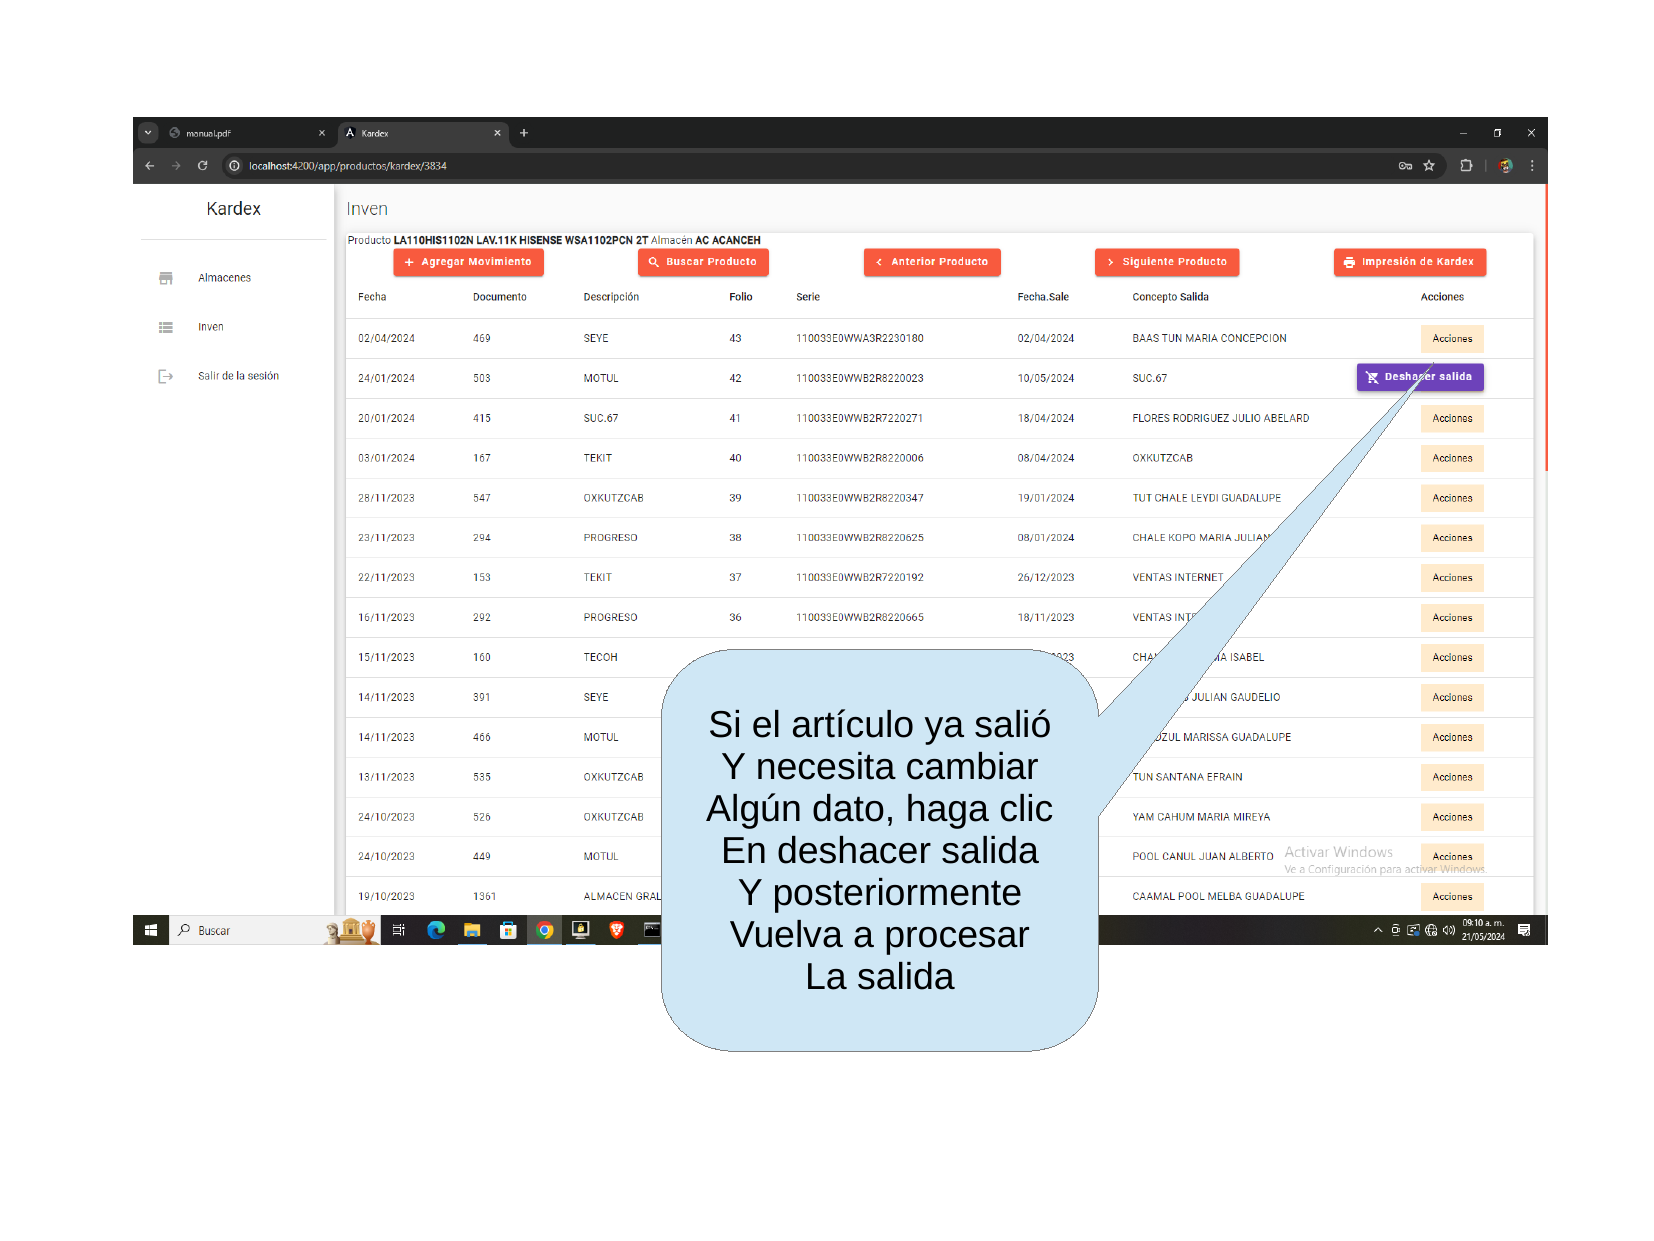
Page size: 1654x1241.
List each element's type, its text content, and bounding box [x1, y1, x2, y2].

text_box Si el artículo ya salió Y necesita cambiar Algún dato, haga clic En deshacer salida Y posteriormente Vuelva a procesar La salida [661, 362, 1434, 1052]
picture [133, 117, 1548, 945]
